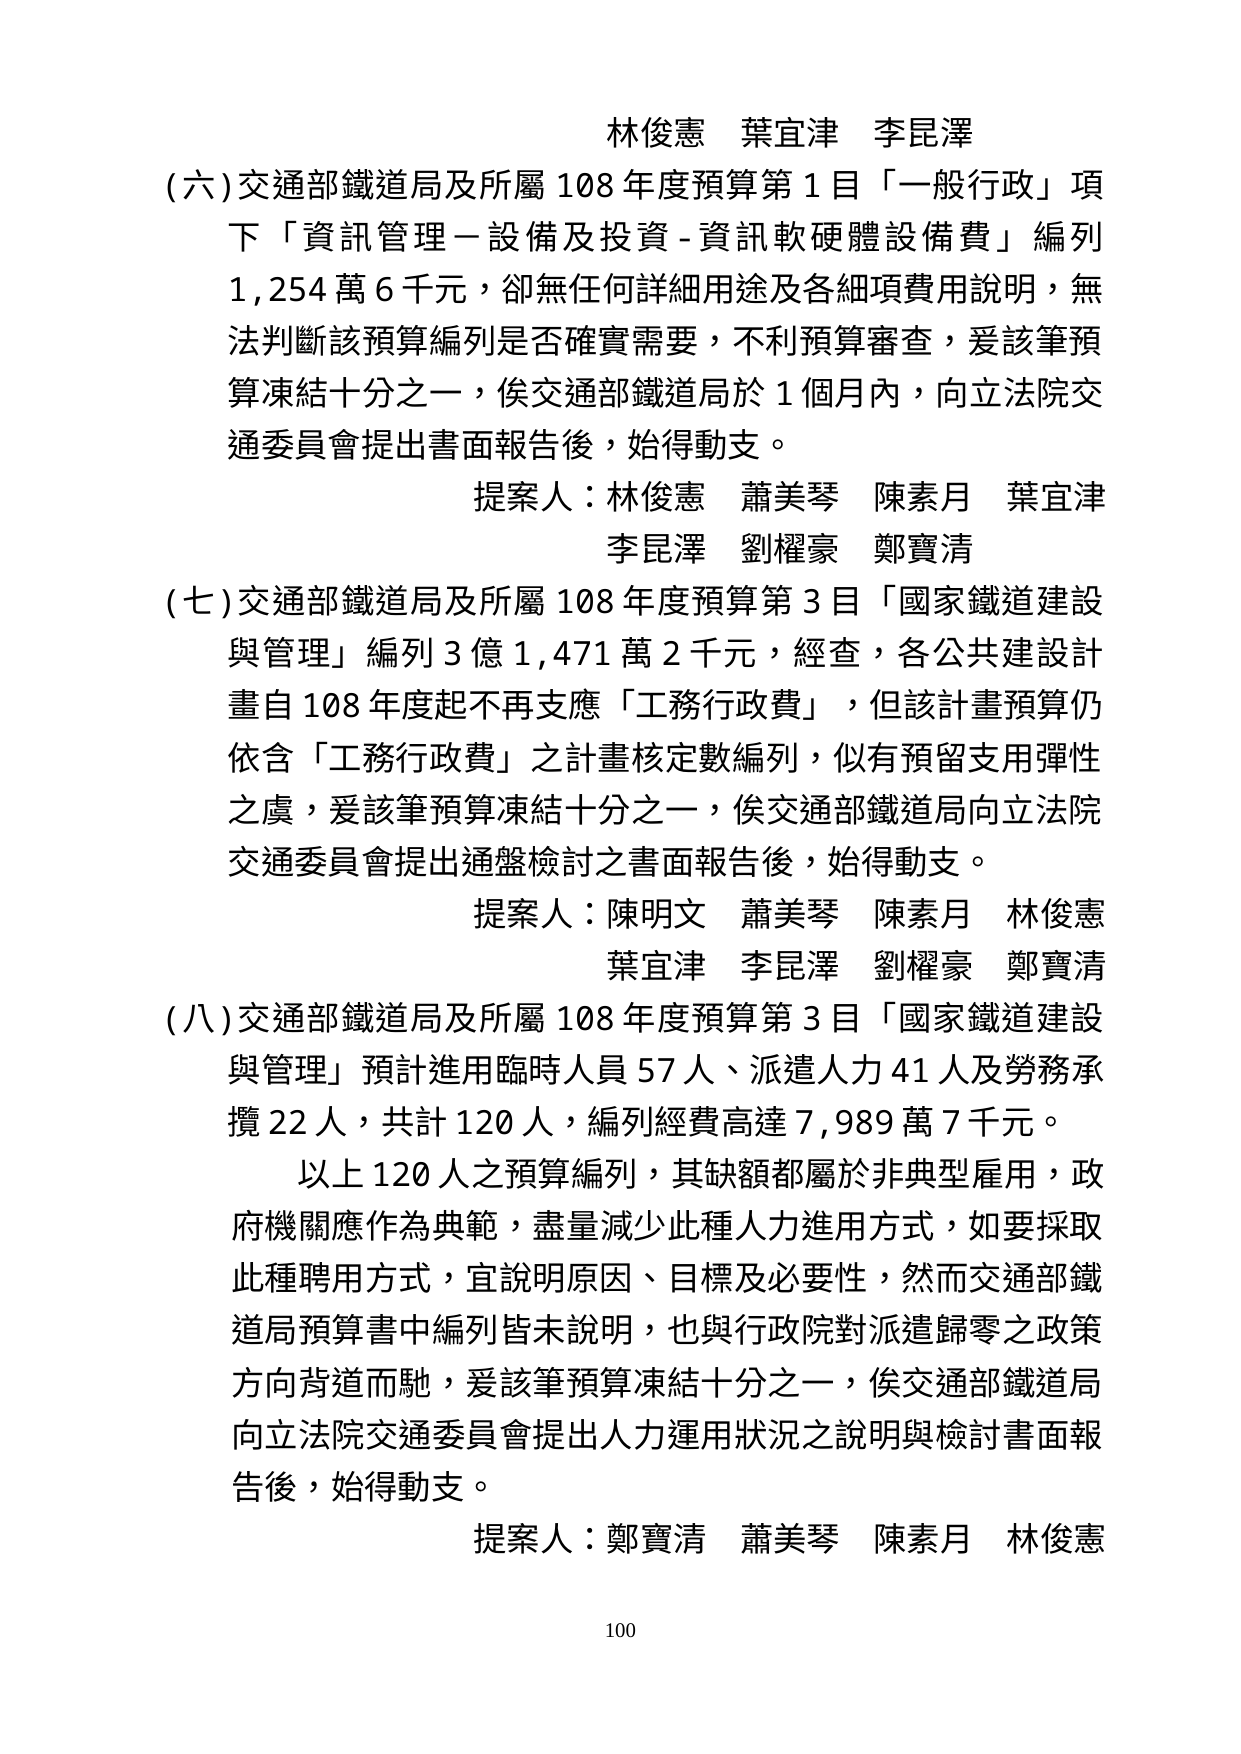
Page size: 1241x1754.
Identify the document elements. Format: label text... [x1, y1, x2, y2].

text (六)交通部鐵道局及所屬108年度預算第1目「一般行政」項下「資訊管理－設備及投資-資訊軟硬體設備費」編列1,254萬6千元，卻無任何詳細用途及各細項費用說明，無法判斷該預算編列是否確實需要，不利預算審查，爰該筆預算凍結十分之一，俟交通部鐵道局於1個月內，向立法院交通委員會提出書面報告後，始得動支。 [161, 155, 1104, 468]
text 以上120人之預算編列，其缺額都屬於非典型雇用，政府機關應作為典範，盡量減少此種人力進用方式，如要採取此種聘用方式，宜說明原因、目標及必要性，然而交通部鐵道局預算書中編列皆未說明，也與行政院對派遣歸零之政策方向背道而馳，爰該筆預算凍結十分之一，俟交通部鐵道局向立法院交通委員會提出人力運用狀況之說明與檢討書面報告後，始得動支。 [231, 1145, 1104, 1509]
text (八)交通部鐵道局及所屬108年度預算第3目「國家鐵道建設與管理」預計進用臨時人員57人、派遣人力41人及勞務承攬22人，共計120人，編列經費高達7,989萬7千元。 [161, 989, 1104, 1145]
text 提案人：林俊憲 蕭美琴 陳素月 葉宜津 李昆澤 劉櫂豪 鄭寶清 [473, 468, 1117, 572]
text 提案人：鄭寶清 蕭美琴 陳素月 林俊憲 [473, 1509, 1117, 1562]
text 林俊憲 葉宜津 李昆澤 [473, 103, 1117, 155]
text (七)交通部鐵道局及所屬108年度預算第3目「國家鐵道建設與管理」編列3億1,471萬2千元，經查，各公共建設計畫自108年度起不再支應「工務行政費」，但該計畫預算仍依含「工務行政費」之計畫核定數編列，似有預留支用彈性之虞，爰該筆預算凍結十分之一，俟交通部鐵道局向立法院交通委員會提出通盤檢討之書面報告後，始得動支。 [161, 572, 1104, 884]
text 提案人：陳明文 蕭美琴 陳素月 林俊憲 葉宜津 李昆澤 劉櫂豪 鄭寶清 [473, 884, 1117, 989]
